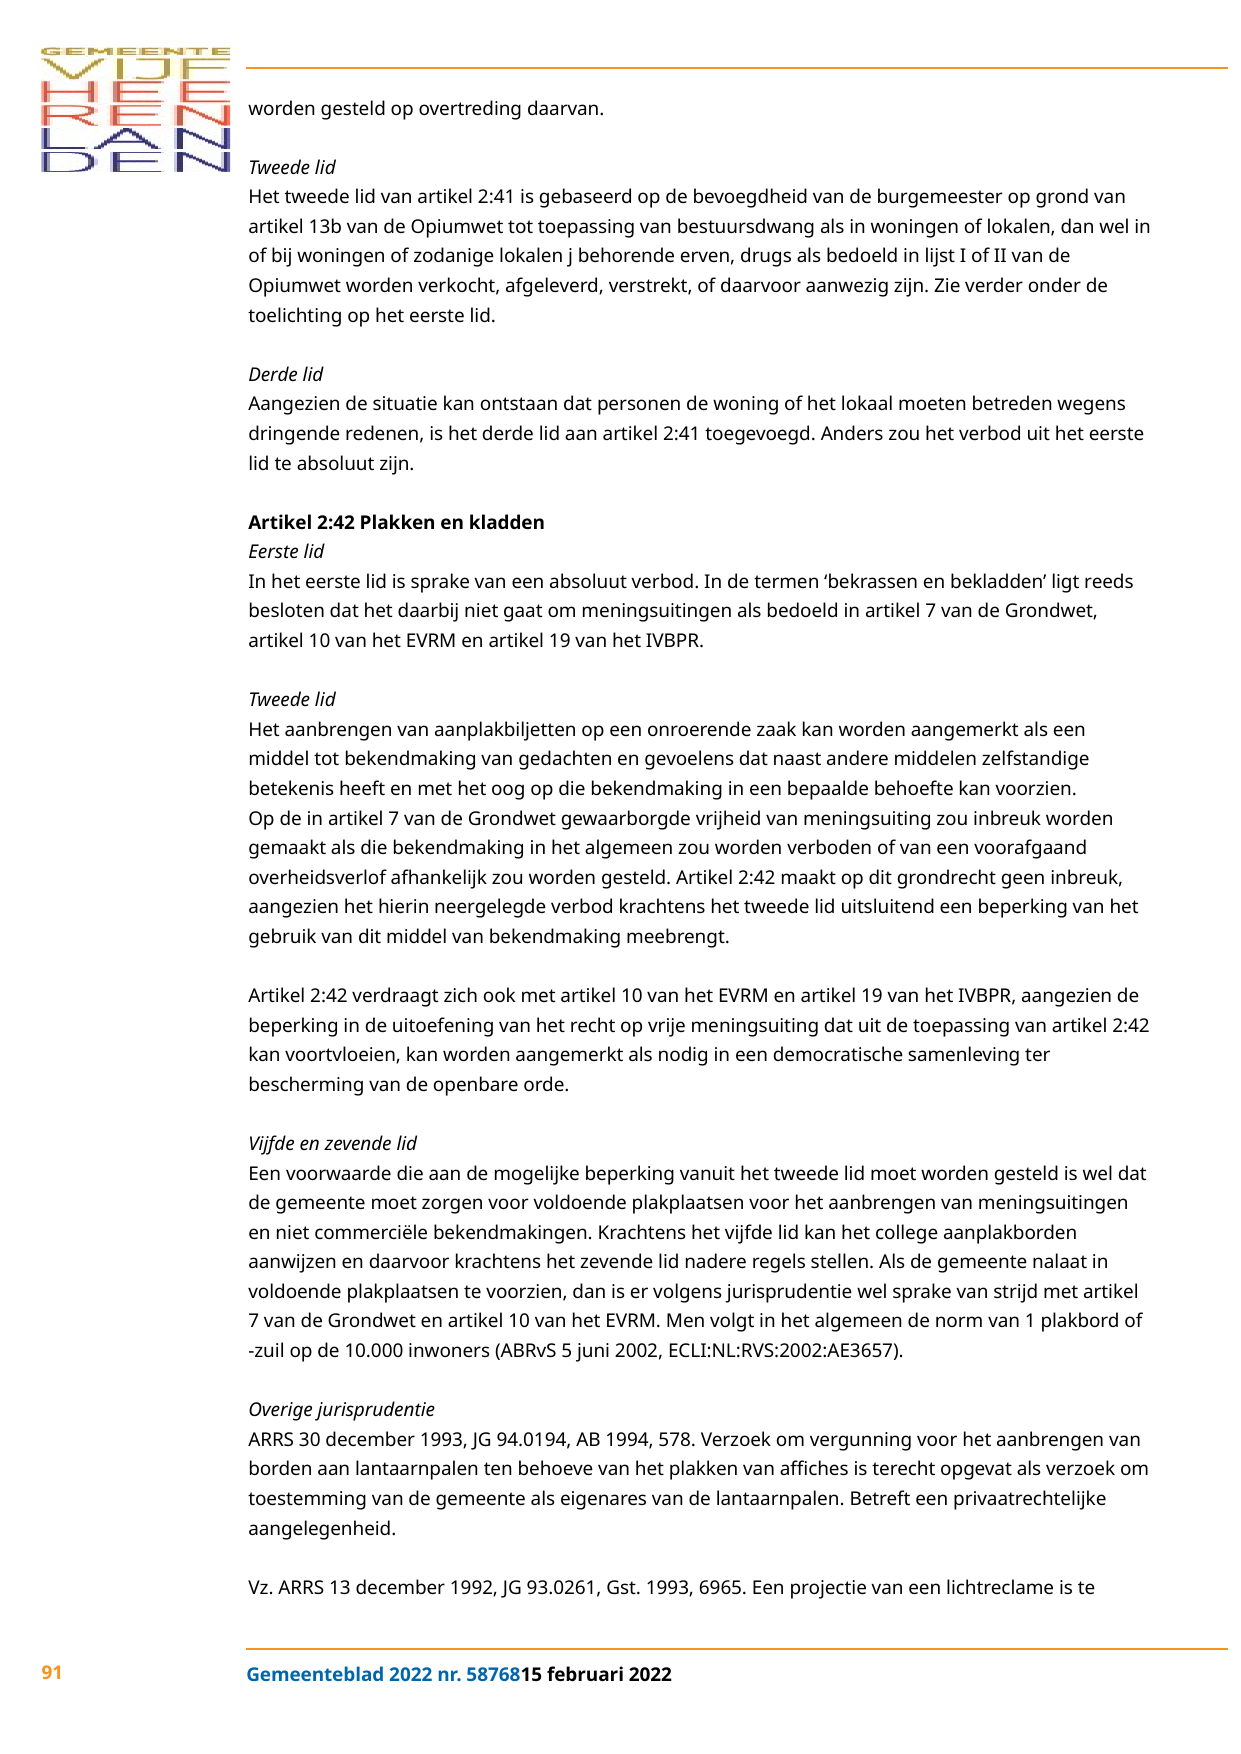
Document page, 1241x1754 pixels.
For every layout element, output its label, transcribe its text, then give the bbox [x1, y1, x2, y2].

text Artikel 2:42 verdraagt zich ook met artikel 10 van het EVRM en artikel 19 van het IVBPR, aangezien de beperking in de uitoefening van het recht op vrije meningsuiting dat uit de toepassing van artikel 2:42 kan voortvloeien, kan worden aangemerkt als nodig in een democratische samenleving ter bescherming van de openbare orde. [248, 982, 1152, 1097]
text Tweede lid [248, 686, 1152, 712]
text Tweede lid [248, 154, 1152, 180]
text Vz. ARRS 13 december 1992, JG 93.0261, Gst. 1993, 6965. Een projectie van een lichtreclame is te [248, 1574, 1152, 1600]
text Vijfde en zevende lid [248, 1130, 1152, 1156]
text Aangezien de situatie kan ontstaan dat personen de woning of het lokaal moeten betreden wegens dringende redenen, is het derde lid aan artikel 2:41 toegevoegd. Anders zou het verbod uit het eerste lid te absoluut zijn. [248, 391, 1152, 476]
text ARRS 30 december 1993, JG 94.0194, AB 1994, 578. Verzoek om vergunning voor het aanbrengen van borden aan lantaarnpalen ten behoeve van het plakken van affiches is terecht opgevat als verzoek om toestemming van de gemeente als eigenares van de lantaarnpalen. Betreft een privaatrechtelijke aangelegenheid. [248, 1426, 1152, 1541]
text Het aanbrengen van aanplakbiljetten op een onroerende zaak kan worden aangemerkt als een middel tot bekendmaking van gedachten en gevoelens dat naast andere middelen zelfstandige betekenis heeft en met het oog op die bekendmaking in een bepaalde behoefte kan voorzien. [248, 716, 1152, 801]
text Het tweede lid van artikel 2:41 is gebaseerd op de bevoegdheid van de burgemeester op grond van artikel 13b van de Opiumwet tot toepassing van bestuursdwang als in woningen of lokalen, dan wel in of bij woningen of zodanige lokalen j behorende erven, drugs als bedoeld in lijst I of II van de Opiumwet worden verkocht, afgeleverd, verstrekt, of daarvoor aanwezig zijn. Zie verder onder de toelichting op het eerste lid. [248, 183, 1152, 328]
text Een voorwaarde die aan de mogelijke beperking vanuit het tweede lid moet worden gesteld is wel dat de gemeente moet zorgen voor voldoende plakplaatsen voor het aanbrengen van meningsuitingen en niet commerciële bekendmakingen. Krachtens het vijfde lid kan het college aanplakborden aanwijzen en daarvoor krachtens het zevende lid nadere regels stellen. Als de gemeente nalaat in voldoende plakplaatsen te voorzien, dan is er volgens jurisprudentie wel sprake van strijd met artikel 7 van de Grondwet en artikel 10 van het EVRM. Men volgt in het algemeen de norm van 1 plakbord of -zuil op de 10.000 inwoners (ABRvS 5 juni 2002, ECLI:NL:RVS:2002:AE3657). [248, 1160, 1152, 1363]
picture [41, 47, 231, 172]
text Artikel 2:42 Plakken en kladden [248, 509, 1152, 535]
text In het eerste lid is sprake van een absoluut verbod. In de termen ‘bekrassen en bekladden’ ligt reeds besloten dat het daarbij niet gaat om meningsuitingen als bedoeld in artikel 7 van de Grondwet, artikel 10 van het EVRM en artikel 19 van het IVBPR. [248, 568, 1152, 653]
text Derde lid [248, 361, 1152, 387]
text Op de in artikel 7 van de Grondwet gewaarborgde vrijheid van meningsuiting zou inbreuk worden gemaakt als die bekendmaking in het algemeen zou worden verboden of van een voorafgaand overheidsverlof afhankelijk zou worden gesteld. Artikel 2:42 maakt op dit grondrecht geen inbreuk, aangezien het hierin neergelegde verbod krachtens het tweede lid uitsluitend een beperking van het gebruik van dit middel van bekendmaking meebrengt. [248, 805, 1152, 949]
text Overige jurisprudentie [248, 1396, 1152, 1422]
text worden gesteld op overtreding daarvan. [248, 95, 1152, 121]
text Eerste lid [248, 538, 1152, 564]
